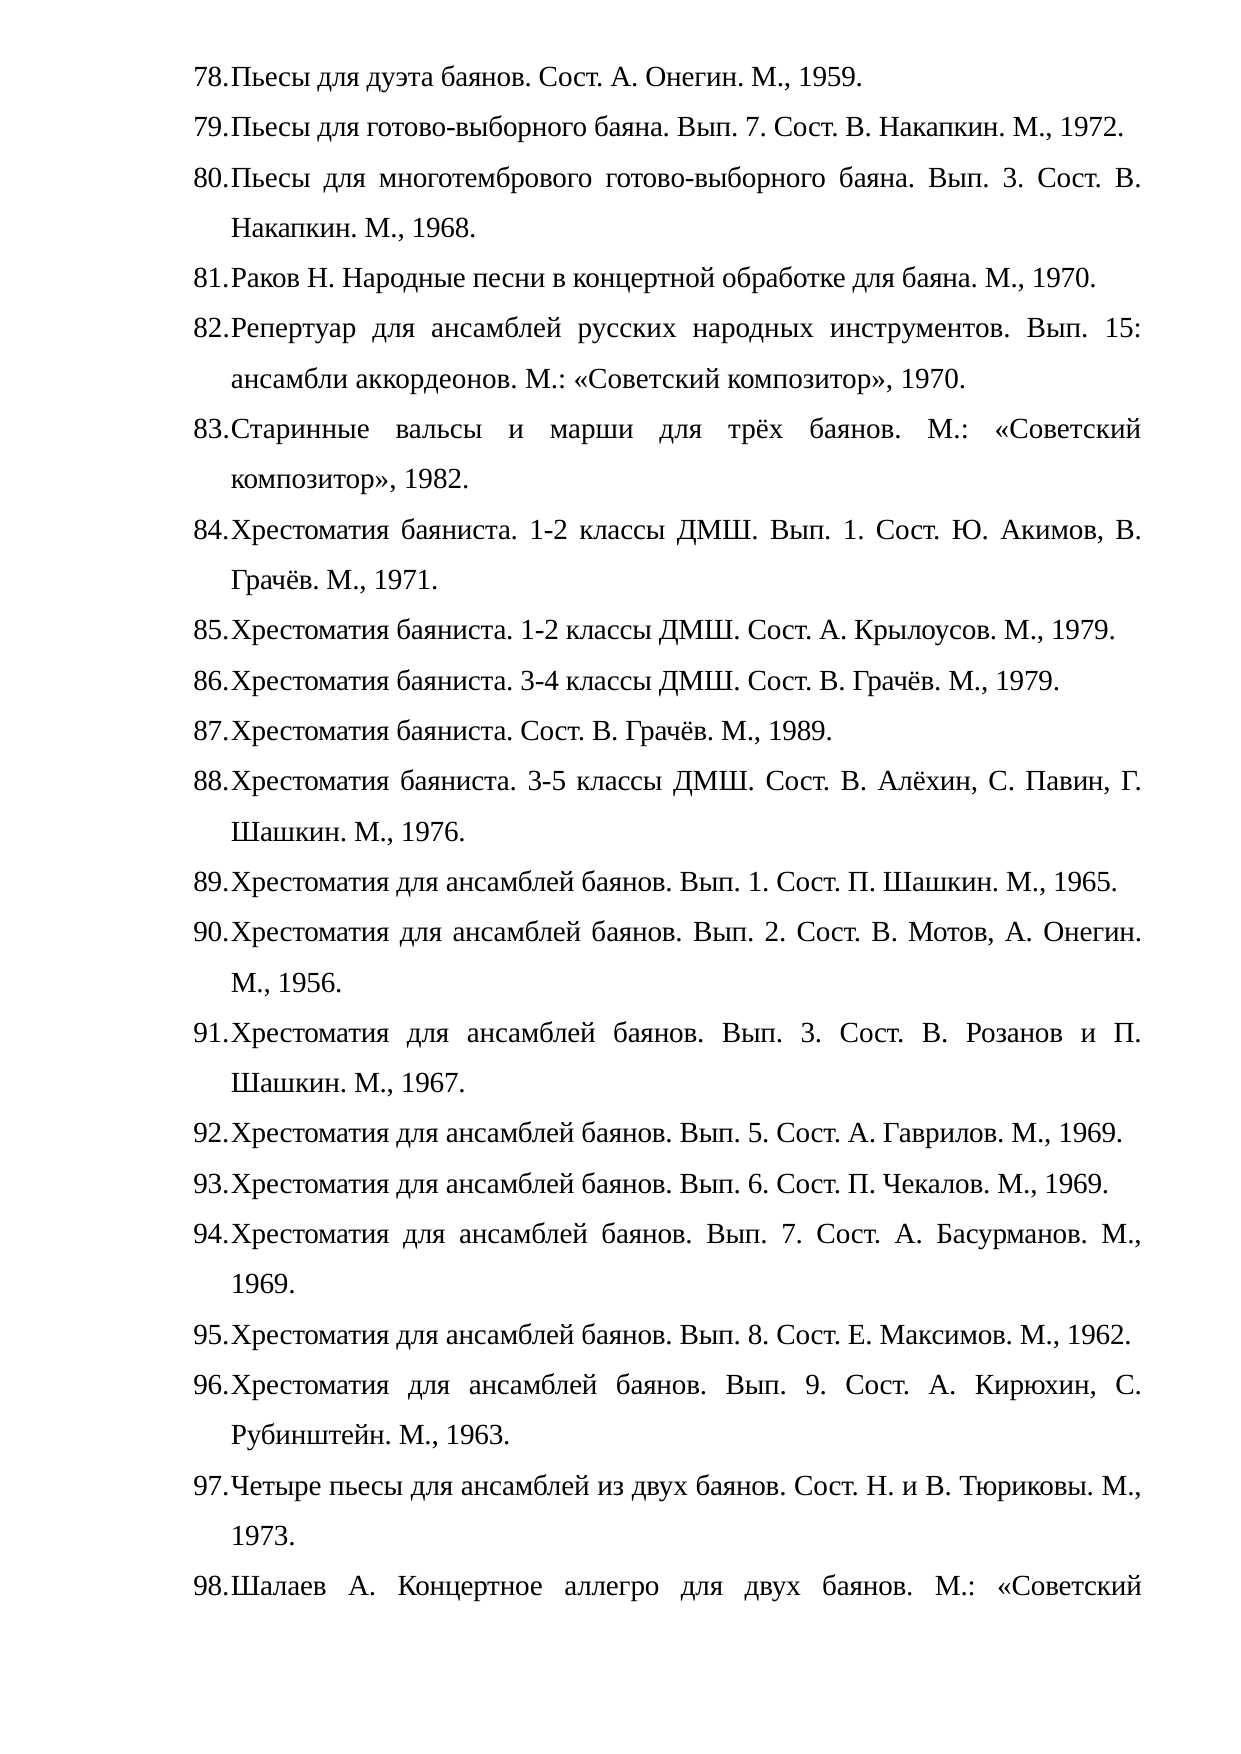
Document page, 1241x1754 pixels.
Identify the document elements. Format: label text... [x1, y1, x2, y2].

list Хрестоматия для ансамблей баянов. Вып. 5. Сост. А. Гаврилов. М., 1969. [193, 1116, 1142, 1149]
list Хрестоматия баяниста. Сост. В. Грачёв. М., 1989. [193, 713, 1142, 747]
list Хрестоматия для ансамблей баянов. Вып. 9. Сост. А. Кирюхин, С. Рубинштейн. М., 1963. [193, 1367, 1142, 1451]
list Хрестоматия баяниста. 1-2 классы ДМШ. Сост. А. Крылоусов. М., 1979. [193, 612, 1142, 646]
list Хрестоматия для ансамблей баянов. Вып. 2. Сост. В. Мотов, А. Онегин. М., 1956. [193, 914, 1142, 998]
list Хрестоматия для ансамблей баянов. Вып. 3. Сост. В. Розанов и П. Шашкин. М., 1967. [193, 1015, 1142, 1099]
list Репертуар для ансамблей русских народных инструментов. Вып. 15: ансамбли аккордеонов. М.: «Советский композитор», 1970. [193, 311, 1142, 394]
list Хрестоматия для ансамблей баянов. Вып. 6. Сост. П. Чекалов. М., 1969. [193, 1166, 1142, 1199]
list Четыре пьесы для ансамблей из двух баянов. Сост. Н. и В. Тюриковы. М., 1973. [193, 1468, 1142, 1552]
list Пьесы для многотембрового готово-выборного баяна. Вып. 3. Сост. В. Накапкин. М., 1968. [193, 160, 1142, 243]
list Старинные вальсы и марши для трёх баянов. М.: «Советский композитор», 1982. [193, 411, 1142, 495]
list Хрестоматия для ансамблей баянов. Вып. 1. Сост. П. Шашкин. М., 1965. [193, 864, 1142, 898]
list Пьесы для дуэта баянов. Сост. А. Онегин. М., 1959. [193, 59, 1142, 93]
list Хрестоматия баяниста. 3-4 классы ДМШ. Сост. В. Грачёв. М., 1979. [193, 663, 1142, 696]
list Хрестоматия баяниста. 3-5 классы ДМШ. Сост. В. Алёхин, С. Павин, Г. Шашкин. М., 1976. [193, 763, 1142, 847]
list Хрестоматия для ансамблей баянов. Вып. 8. Сост. Е. Максимов. М., 1962. [193, 1317, 1142, 1350]
list Шалаев А. Концертное аллегро для двух баянов. М.: «Советский [193, 1568, 1142, 1602]
list Хрестоматия баяниста. 1-2 классы ДМШ. Вып. 1. Сост. Ю. Акимов, В. Грачёв. М., 1971. [193, 512, 1142, 596]
list Раков Н. Народные песни в концертной обработке для баяна. М., 1970. [193, 260, 1142, 294]
list Пьесы для готово-выборного баяна. Вып. 7. Сост. В. Накапкин. М., 1972. [193, 109, 1142, 143]
list Хрестоматия для ансамблей баянов. Вып. 7. Сост. А. Басурманов. М., 1969. [193, 1216, 1142, 1300]
